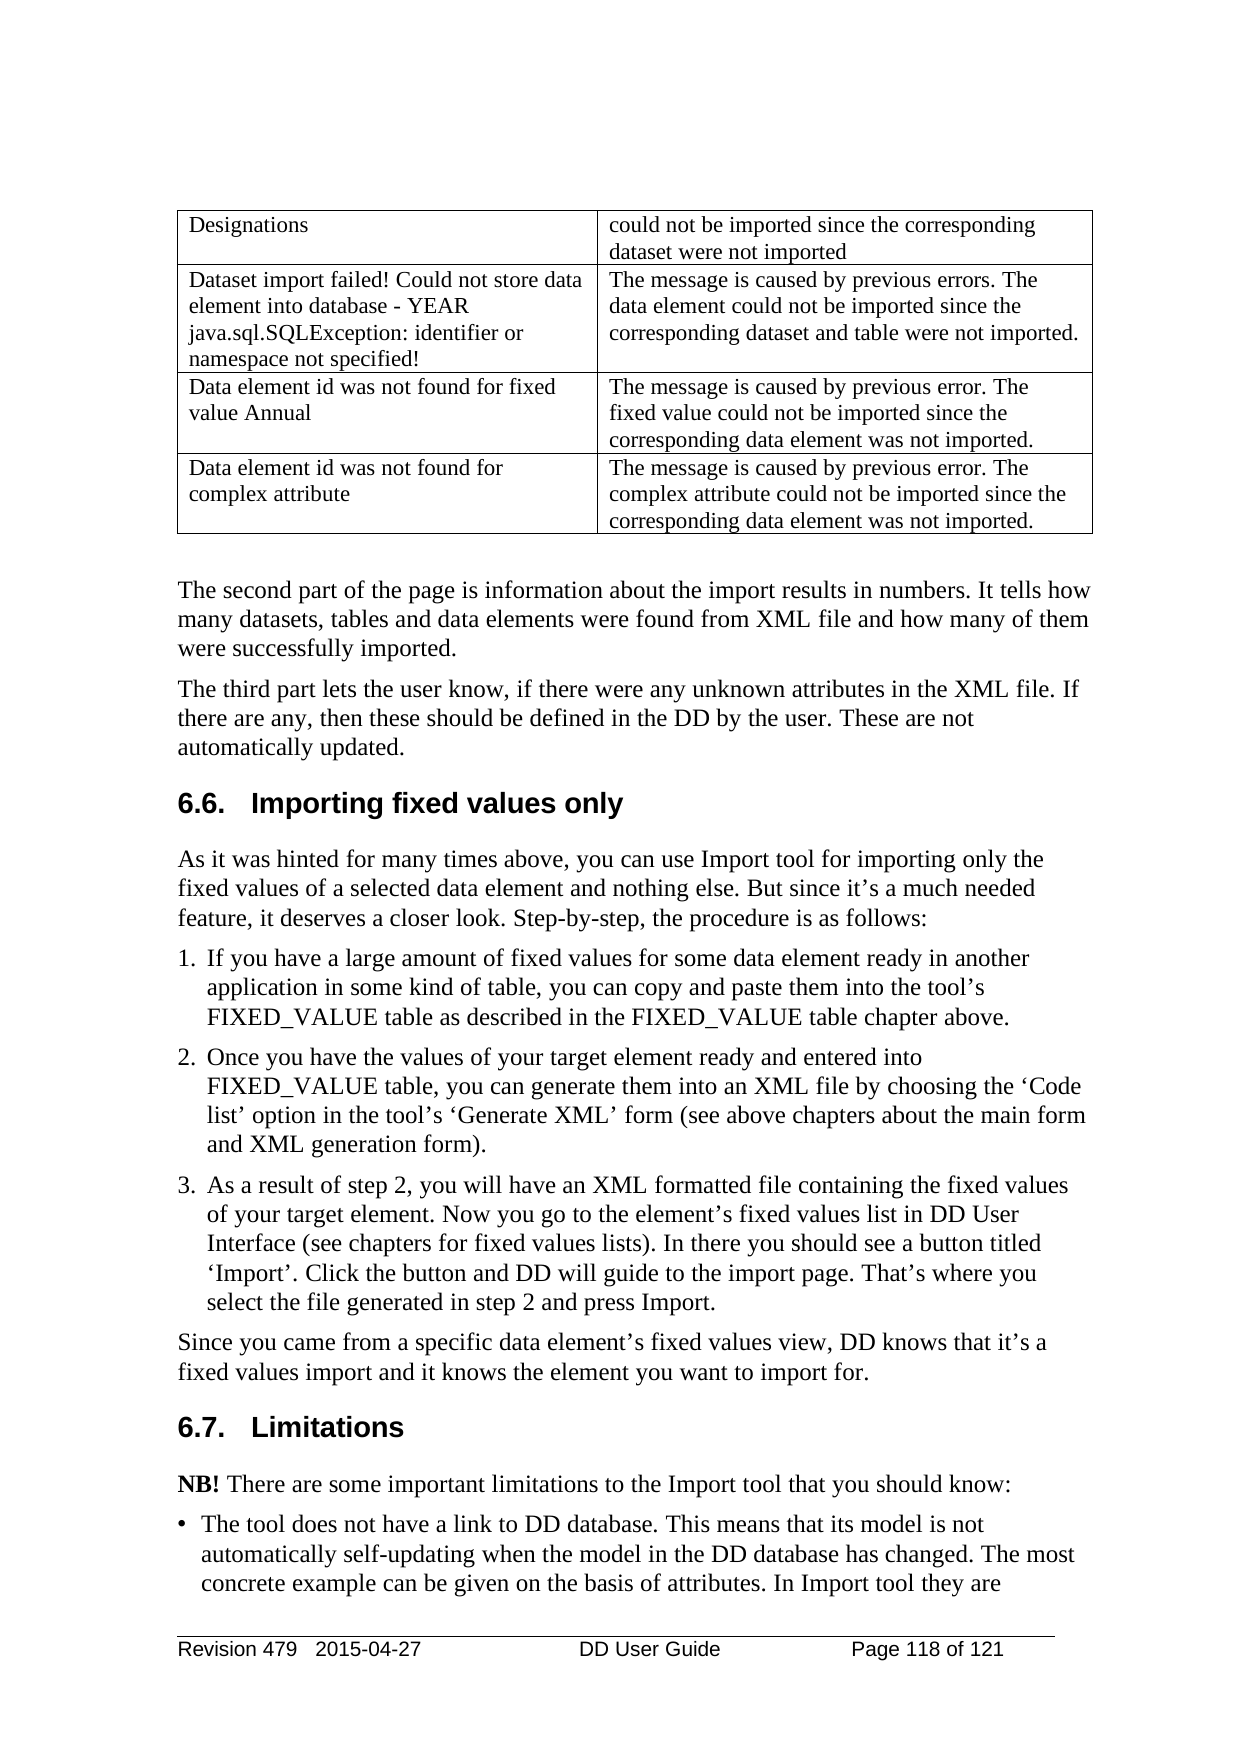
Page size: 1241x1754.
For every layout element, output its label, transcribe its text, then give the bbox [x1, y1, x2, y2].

text As it was hinted for many times above, you can use Import tool for importing only the fixed values of a selected data element and nothing else. But since it’s a much needed feature, it deserves a closer look. Step-by-step, the procedure is as follows: [177, 844, 1092, 931]
list The tool does not have a link to DD database. This means that its model is not automatically self-updating when the model in the DD database has changed. The most concrete example can be given on the basis of attributes. In Import tool they are [177, 1509, 1092, 1597]
list As a result of step 2, you will have an XML formatted file containing the fixed values of your target element. Now you go to the element’s fixed values list in DD User Interface (see chapters for fixed values lists). In there you should see a button titled ‘Import’. Click the button and DD will guide to the import page. That’s where you select the file generated in step 2 and press Import. [177, 1170, 1092, 1316]
table_cell Data element id was not found for fixed value Annual [178, 373, 597, 452]
table_cell Data element id was not found for complex attribute [178, 454, 597, 533]
table_cell Designations [178, 211, 597, 264]
text NB! There are some important limitations to the Import tool that you should know: [177, 1468, 1092, 1498]
table_cell Dataset import failed! Could not store data element into database - YEAR java.sql.SQLException: identifier or namespace not specified! [178, 265, 597, 372]
subtitle Limitations [177, 1410, 1092, 1444]
list If you have a large amount of fixed values for some data element ready in another application in some kind of table, you can copy and paste them into the tool’s FIXED_VALUE table as described in the FIXED_VALUE table chapter above. [177, 943, 1092, 1030]
text The third part lets the user know, if there were any unknown attributes in the XML file. If there are any, then these should be defined in the DD by the user. These are not automatically updated. [177, 674, 1092, 761]
text The second part of the page is information about the import results in numbers. It tells how many datasets, tables and data elements were found from XML file and how many of them were successfully imported. [177, 575, 1092, 662]
list Once you have the values of your target element ready and entered into FIXED_VALUE table, you can generate them into an XML file by choosing the ‘Code list’ option in the tool’s ‘Generate XML’ form (see above chapters about the main form and XML generation form). [177, 1042, 1092, 1158]
table_cell The message is caused by previous error. The fixed value could not be imported since the corresponding data element was not imported. [598, 373, 1092, 452]
table_cell could not be imported since the corresponding dataset were not imported [598, 211, 1092, 264]
table_cell The message is caused by previous error. The complex attribute could not be imported since the corresponding data element was not imported. [598, 454, 1092, 533]
subtitle Importing fixed values only [177, 786, 1092, 819]
table_cell The message is caused by previous errors. The data element could not be imported since the corresponding dataset and table were not imported. [598, 265, 1092, 372]
text Since you came from a specific data element’s fixed values view, DD knows that it’s a fixed values import and it knows the element you want to import for. [177, 1327, 1092, 1385]
